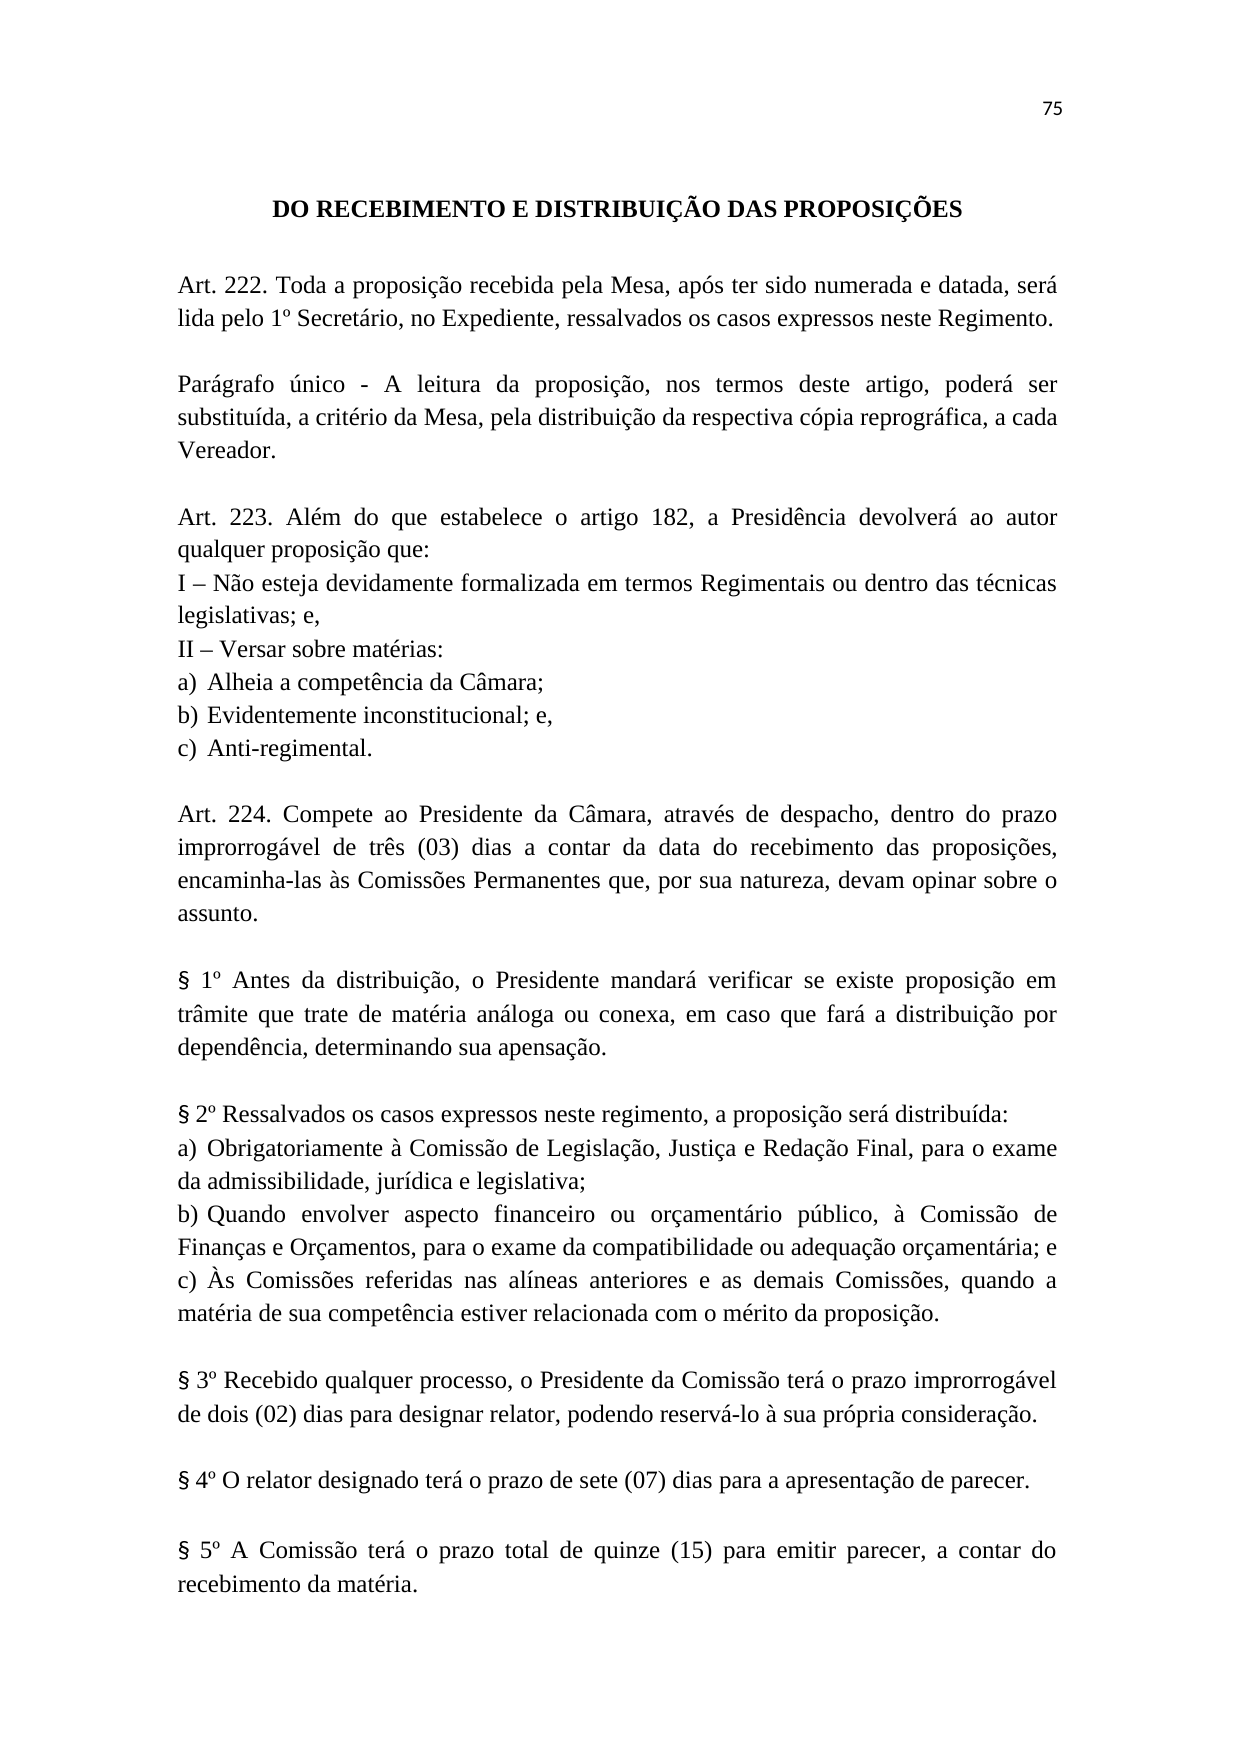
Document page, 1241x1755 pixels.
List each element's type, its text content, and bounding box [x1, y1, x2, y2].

text § 2º Ressalvados os casos expressos neste regimento, a proposição será distribuída: [177, 1098, 1058, 1128]
text Art. 224. Compete ao Presidente da Câmara, através de despacho, dentro do prazo improrrogável de três (03) dias a contar da data do recebimento das proposições, encaminha-las às Comissões Permanentes que, por sua natureza, devam opinar sobre o assunto. [177, 799, 1058, 927]
text Art. 223. Além do que estabelece o artigo 182, a Presidência devolverá ao autor qualquer proposição que: [177, 502, 1058, 563]
text Parágrafo único - A leitura da proposição, nos termos deste artigo, poderá ser substituída, a critério da Mesa, pela distribuição da respectiva cópia reprográfica, a cada Vereador. [177, 369, 1058, 464]
text Art. 222. Toda a proposição recebida pela Mesa, após ter sido numerada e datada, será lida pelo 1º Secretário, no Expediente, ressalvados os casos expressos neste Regimento. [177, 270, 1058, 332]
list Anti-regimental. [177, 733, 1058, 761]
text II – Versar sobre matérias: [177, 634, 1058, 662]
list Obrigatoriamente à Comissão de Legislação, Justiça e Redação Final, para o exame da admissibilidade, jurídica e legislativa; [177, 1133, 1058, 1194]
text § 5º A Comissão terá o prazo total de quinze (15) para emitir parecer, a contar do recebimento da matéria. [177, 1535, 1058, 1598]
text DO RECEBIMENTO E DISTRIBUIÇÃO DAS PROPOSIÇÕES [177, 194, 1058, 223]
list Alheia a competência da Câmara; [177, 667, 1058, 695]
text § 3º Recebido qualquer processo, o Presidente da Comissão terá o prazo improrrogável de dois (02) dias para designar relator, podendo reservá-lo à sua própria consideração. [177, 1364, 1058, 1427]
text § 1º Antes da distribuição, o Presidente mandará verificar se existe proposição em trâmite que trate de matéria análoga ou conexa, em caso que fará a distribuição por dependência, determinando sua apensação. [177, 964, 1058, 1060]
list Às Comissões referidas nas alíneas anteriores e as demais Comissões, quando a matéria de sua competência estiver relacionada com o mérito da proposição. [177, 1265, 1058, 1327]
text § 4º O relator designado terá o prazo de sete (07) dias para a apresentação de parecer. [177, 1465, 1058, 1495]
list Evidentemente inconstitucional; e, [177, 700, 1058, 728]
text I – Não esteja devidamente formalizada em termos Regimentais ou dentro das técnicas legislativas; e, [177, 568, 1058, 629]
list Quando envolver aspecto financeiro ou orçamentário público, à Comissão de Finanças e Orçamentos, para o exame da compatibilidade ou adequação orçamentária; e [177, 1199, 1058, 1261]
